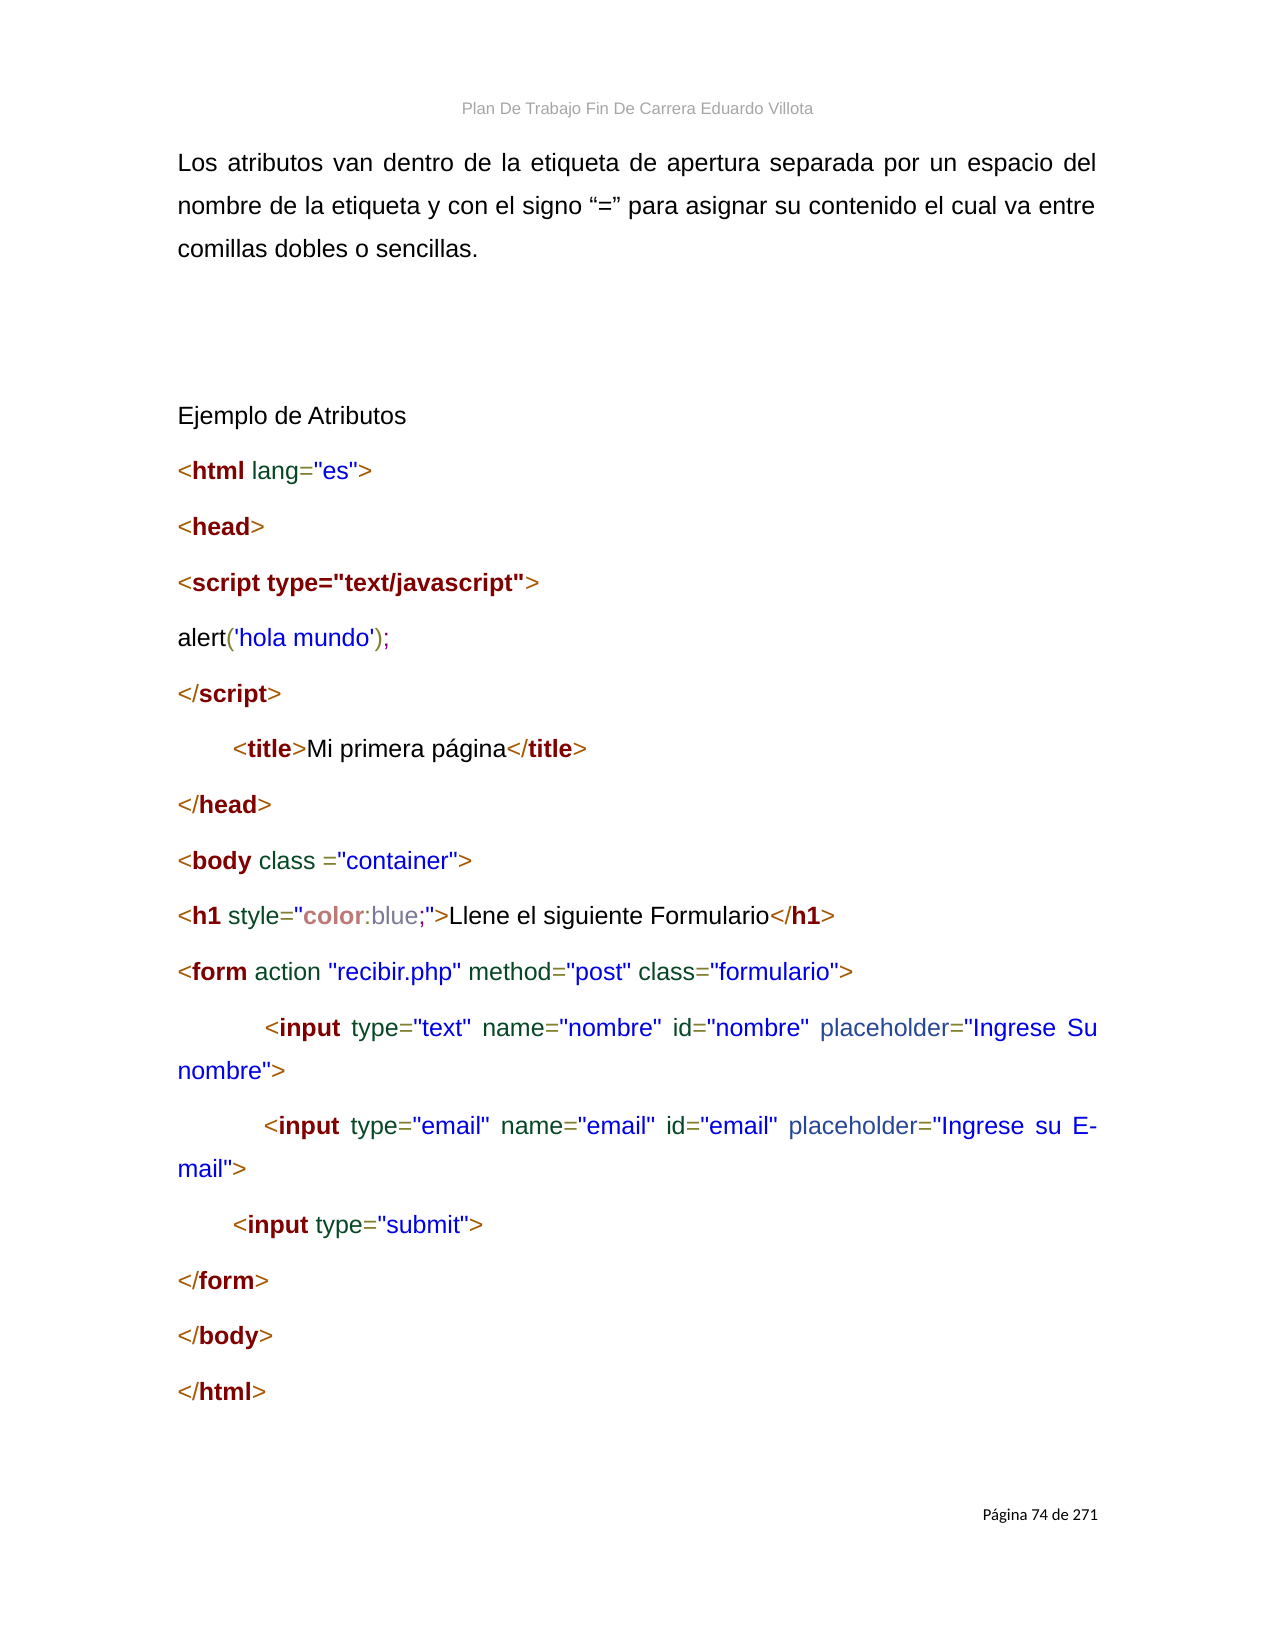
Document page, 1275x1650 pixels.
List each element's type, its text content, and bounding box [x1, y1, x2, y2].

text <input type="text" name="nombre" id="nombre" placeholder="Ingrese Su nombre"> [177, 1013, 1098, 1084]
text <body class ="container"> [177, 846, 1098, 874]
text </form> [177, 1266, 1098, 1294]
text </html> [177, 1377, 1098, 1406]
text <input type="email" name="email" id="email" placeholder="Ingrese su E-mail"> [177, 1111, 1098, 1183]
text </body> [177, 1321, 1098, 1350]
text <input type="submit"> [177, 1210, 1098, 1239]
text Los atributos van dentro de la etiqueta de apertura separada por un espacio del nombre de la etiqueta y con el signo “=” para asignar su contenido el cual va entre comillas dobles o sencillas. [177, 148, 1098, 263]
text </head> [177, 790, 1098, 819]
text <script type="text/javascript"> [177, 568, 1098, 596]
text <html lang="es"> [177, 456, 1098, 485]
text Ejemplo de Atributos [177, 401, 1098, 429]
text <form action "recibir.php" method="post" class="formulario"> [177, 957, 1098, 986]
text </script> [177, 679, 1098, 708]
text <head> [177, 512, 1098, 541]
text alert('hola mundo'); [177, 623, 1098, 652]
text <h1 style="color:blue;">Llene el siguiente Formulario</h1> [177, 901, 1098, 930]
text <title>Mi primera página</title> [177, 734, 1098, 763]
